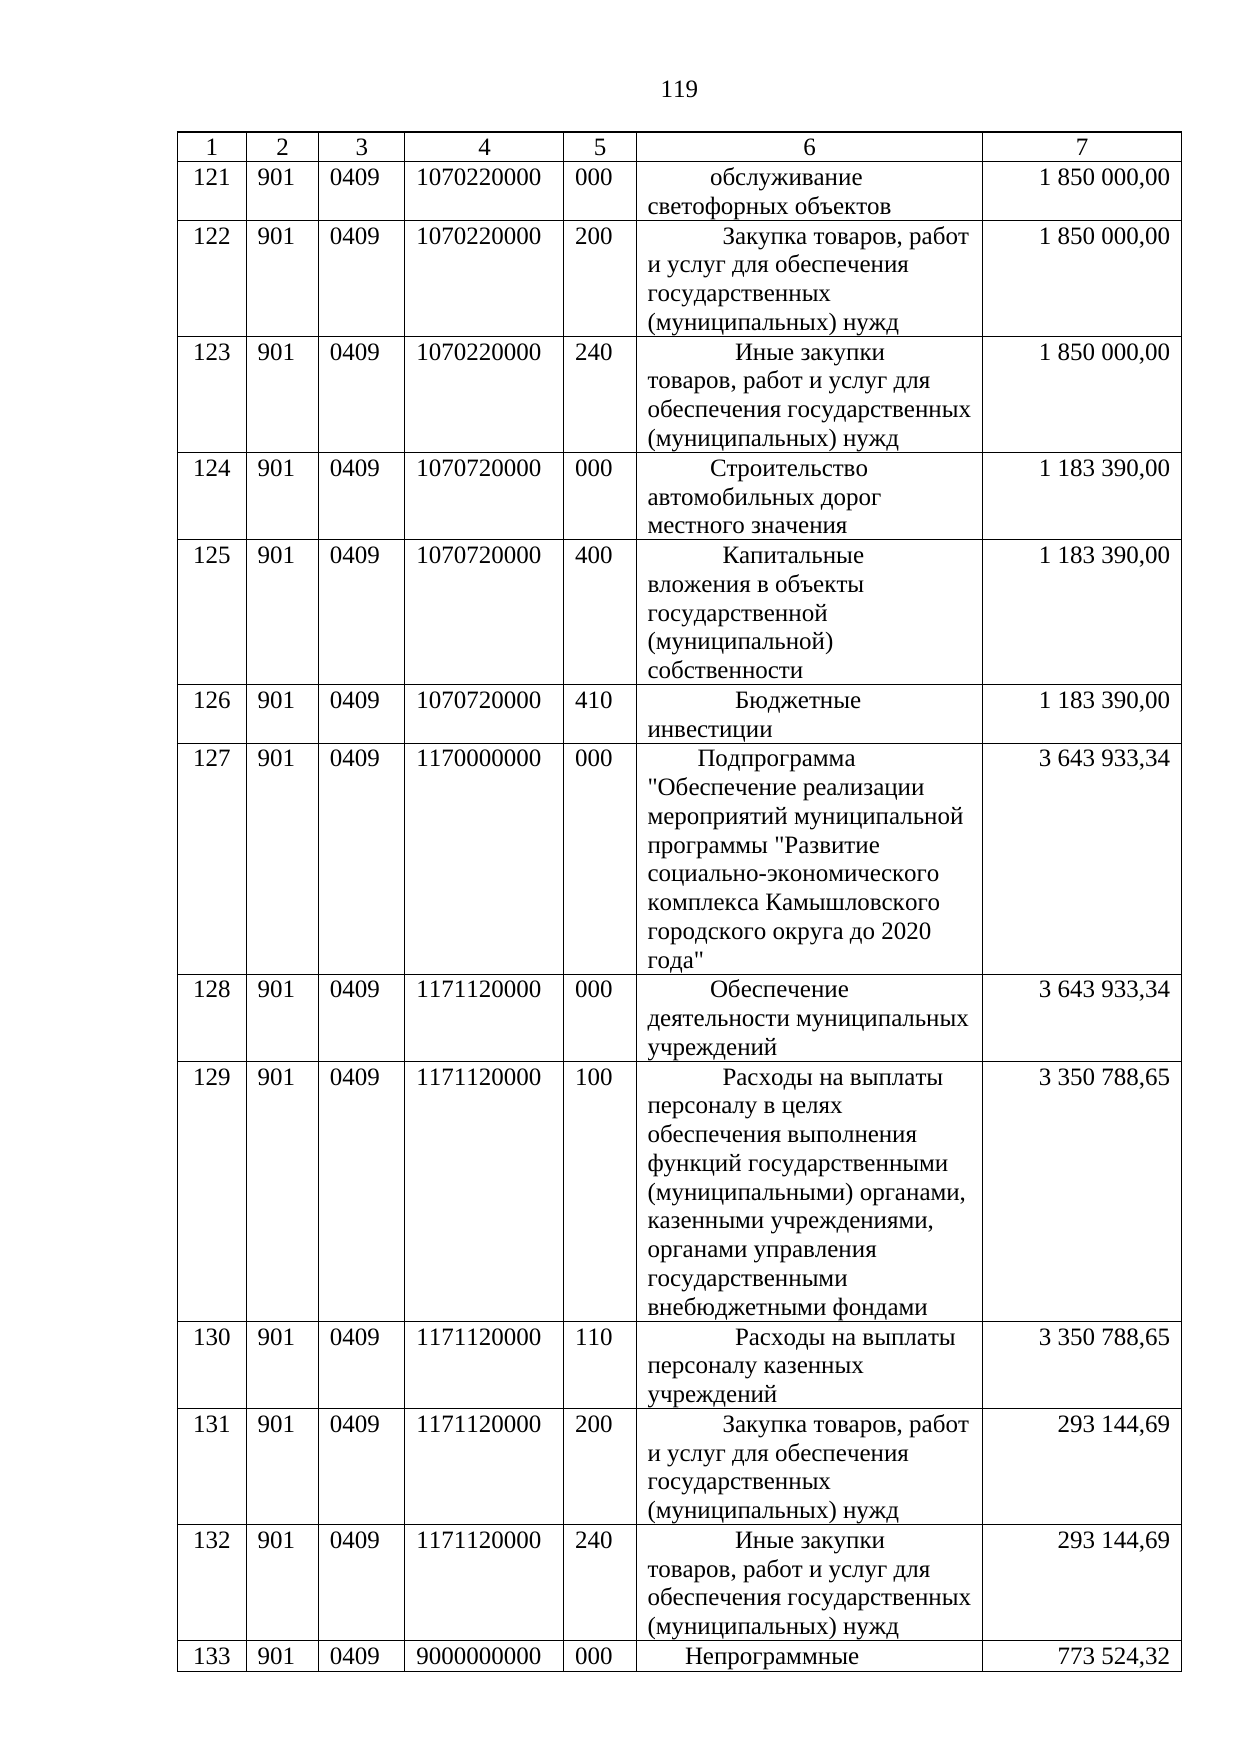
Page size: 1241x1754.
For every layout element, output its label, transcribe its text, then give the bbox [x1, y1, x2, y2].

table_cell 0409 [319, 975, 404, 1061]
table_header 5 [564, 133, 636, 161]
table_header 1 [178, 133, 246, 161]
table_cell 1171120000 [405, 975, 563, 1061]
table_cell 901 [247, 744, 318, 973]
table_cell 901 [247, 1641, 318, 1671]
table_cell 293 144,69 [983, 1409, 1181, 1524]
table_cell 122 [178, 221, 246, 336]
table_cell 1 183 390,00 [983, 453, 1181, 539]
table_cell 0409 [319, 744, 404, 973]
table_cell 000 [564, 975, 636, 1061]
table_cell Иные закупки товаров, работ и услуг для обеспечения государственных (муниципальных) нужд [637, 337, 982, 452]
table_cell 200 [564, 221, 636, 336]
table_cell 901 [247, 540, 318, 684]
table_cell 901 [247, 1409, 318, 1524]
table_cell 0409 [319, 1409, 404, 1524]
table_cell Закупка товаров, работ и услуг для обеспечения государственных (муниципальных) нужд [637, 1409, 982, 1524]
table_cell 773 524,32 [983, 1641, 1181, 1671]
table_cell 0409 [319, 540, 404, 684]
table_cell 0409 [319, 685, 404, 742]
table_cell Закупка товаров, работ и услуг для обеспечения государственных (муниципальных) нужд [637, 221, 982, 336]
table_cell обслуживание светофорных объектов [637, 162, 982, 220]
table_cell 000 [564, 453, 636, 539]
table_cell 1070220000 [405, 221, 563, 336]
table_cell 1 183 390,00 [983, 685, 1181, 742]
table_cell 0409 [319, 1525, 404, 1640]
table_cell 200 [564, 1409, 636, 1524]
table_cell 130 [178, 1322, 246, 1408]
table_cell 1171120000 [405, 1409, 563, 1524]
table_cell 293 144,69 [983, 1525, 1181, 1640]
table_cell 0409 [319, 162, 404, 220]
table_cell 128 [178, 975, 246, 1061]
table_cell 0409 [319, 453, 404, 539]
table_header 6 [637, 133, 982, 161]
table_cell 901 [247, 1525, 318, 1640]
table_cell 1 850 000,00 [983, 162, 1181, 220]
table_cell 1070720000 [405, 540, 563, 684]
table_header 3 [319, 133, 404, 161]
table_cell Иные закупки товаров, работ и услуг для обеспечения государственных (муниципальных) нужд [637, 1525, 982, 1640]
table_header 4 [405, 133, 563, 161]
table_cell 000 [564, 744, 636, 973]
table_cell 901 [247, 1062, 318, 1321]
table_cell 000 [564, 162, 636, 220]
table_cell 121 [178, 162, 246, 220]
table_cell 1170000000 [405, 744, 563, 973]
table_cell 0409 [319, 1322, 404, 1408]
table_cell 3 350 788,65 [983, 1062, 1181, 1321]
table_cell 1171120000 [405, 1062, 563, 1321]
table_cell 3 350 788,65 [983, 1322, 1181, 1408]
table_cell 126 [178, 685, 246, 742]
table_header 2 [247, 133, 318, 161]
table_cell 1 850 000,00 [983, 221, 1181, 336]
table_cell 1171120000 [405, 1525, 563, 1640]
table_cell 901 [247, 221, 318, 336]
table_cell Непрограммные [637, 1641, 982, 1671]
table_cell 3 643 933,34 [983, 744, 1181, 973]
table_cell 132 [178, 1525, 246, 1640]
table_cell 240 [564, 337, 636, 452]
table_cell 133 [178, 1641, 246, 1671]
table_cell Расходы на выплаты персоналу в целях обеспечения выполнения функций государственными (муниципальными) органами, казенными учреждениями, органами управления государственными внебюджетными фондами [637, 1062, 982, 1321]
table_cell Расходы на выплаты персоналу казенных учреждений [637, 1322, 982, 1408]
table_cell 127 [178, 744, 246, 973]
table_cell 901 [247, 162, 318, 220]
table_cell 1171120000 [405, 1322, 563, 1408]
table_cell Капитальные вложения в объекты государственной (муниципальной) собственности [637, 540, 982, 684]
table_cell 1070220000 [405, 162, 563, 220]
table_cell 410 [564, 685, 636, 742]
table_cell 901 [247, 1322, 318, 1408]
table_cell 0409 [319, 337, 404, 452]
table_cell 901 [247, 453, 318, 539]
table_cell 1 183 390,00 [983, 540, 1181, 684]
table_cell 0409 [319, 1641, 404, 1671]
table_cell 110 [564, 1322, 636, 1408]
table_header 7 [983, 133, 1181, 161]
table_cell 131 [178, 1409, 246, 1524]
table_cell 240 [564, 1525, 636, 1640]
table_cell Подпрограмма "Обеспечение реализации мероприятий муниципальной программы "Развитие социально-экономического комплекса Камышловского городского округа до 2020 года" [637, 744, 982, 973]
table_cell 1070720000 [405, 685, 563, 742]
table_cell 0409 [319, 1062, 404, 1321]
table_cell 901 [247, 975, 318, 1061]
table_cell 129 [178, 1062, 246, 1321]
table_cell 125 [178, 540, 246, 684]
table_cell 9000000000 [405, 1641, 563, 1671]
table_cell 400 [564, 540, 636, 684]
table_cell 124 [178, 453, 246, 539]
table_cell 1070220000 [405, 337, 563, 452]
table_cell 901 [247, 337, 318, 452]
table_cell Обеспечение деятельности муниципальных учреждений [637, 975, 982, 1061]
table_cell 1 850 000,00 [983, 337, 1181, 452]
table_cell 1070720000 [405, 453, 563, 539]
table_cell Бюджетные инвестиции [637, 685, 982, 742]
table_cell 100 [564, 1062, 636, 1321]
table_cell 0409 [319, 221, 404, 336]
table_cell 3 643 933,34 [983, 975, 1181, 1061]
table_cell 123 [178, 337, 246, 452]
table_cell Строительство автомобильных дорог местного значения [637, 453, 982, 539]
table_cell 901 [247, 685, 318, 742]
table_cell 000 [564, 1641, 636, 1671]
